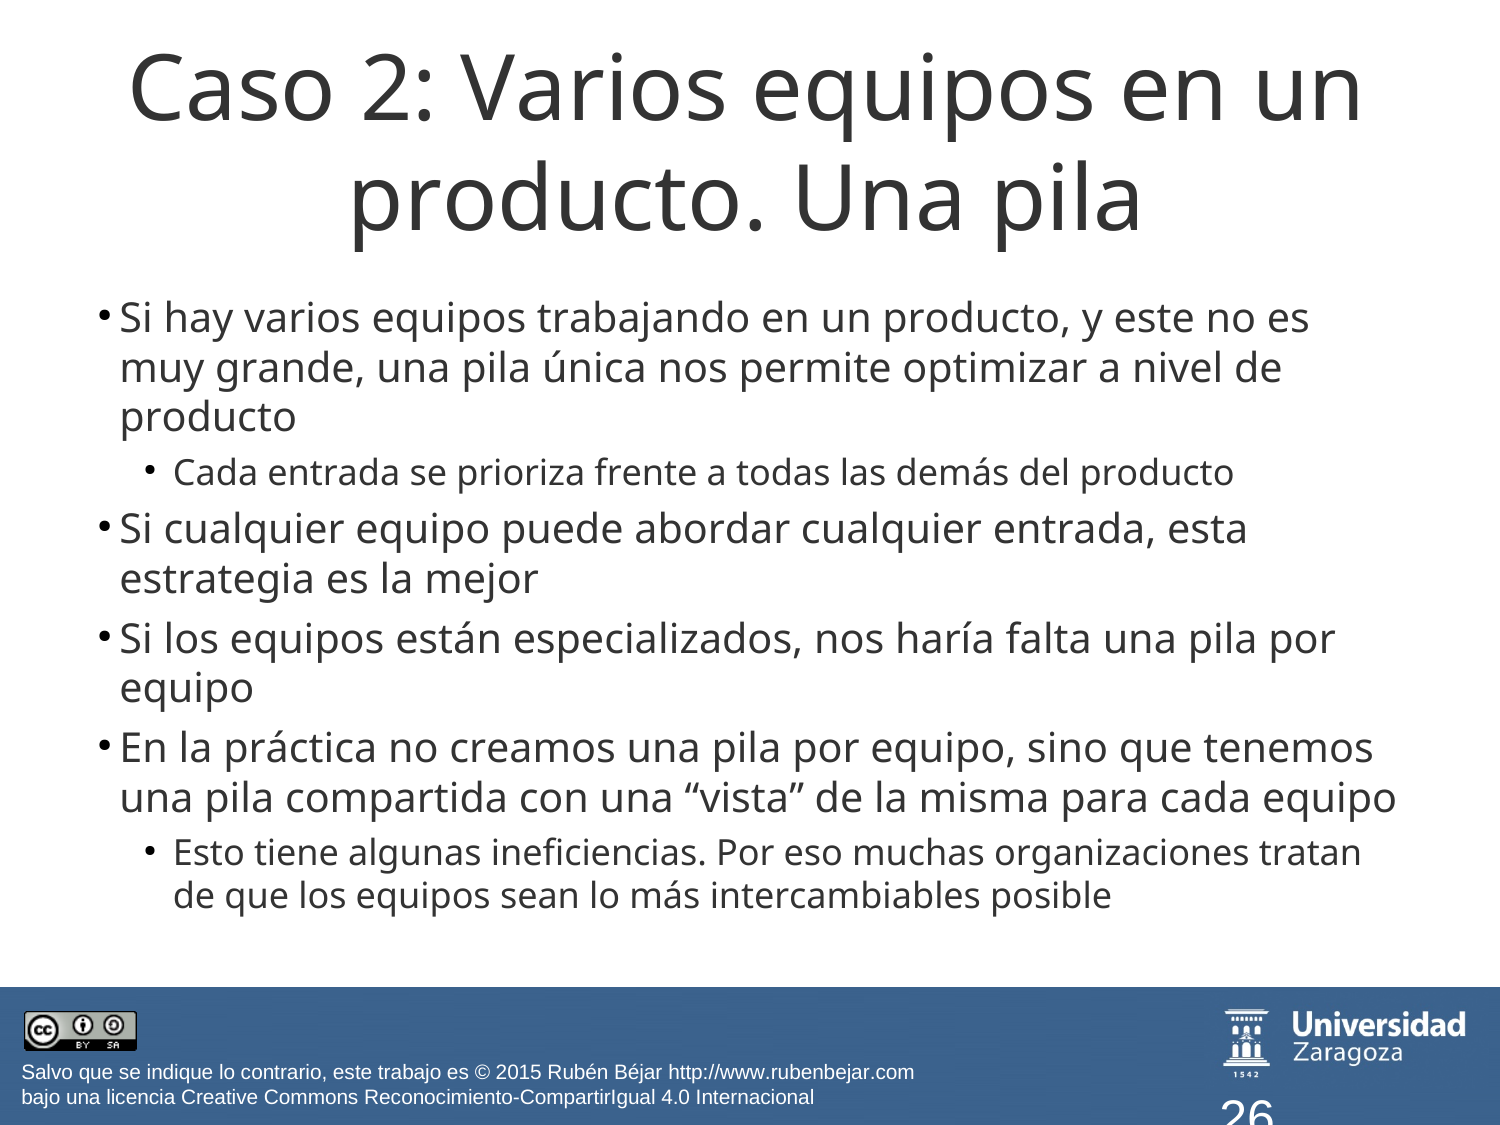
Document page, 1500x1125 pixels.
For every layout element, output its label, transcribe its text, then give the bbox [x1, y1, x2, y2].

title Caso 2: Varios equipos en un producto. Una pila [74, 21, 1420, 257]
list Si hay varios equipos trabajando en un producto, y este no es muy grande, una pila única nos permite optimizar a nivel de producto Cada entrada se prioriza frente a todas las demás del producto Si cualquier equipo puede abordar cualquier entrada, esta estrategia es la mejor Si los equipos están especializados, nos haría falta una pila por equipo En la práctica no creamos una pila por equipo, sino que tenemos una pila compartida con una “vista” de la misma para cada equipo Esto tiene algunas ineficiencias. Por eso muchas organizaciones tratan de que los equipos sean lo más intercambiables posible [82, 283, 1418, 957]
picture [1254, 1116, 1268, 1125]
picture [0, 987, 1500, 1125]
